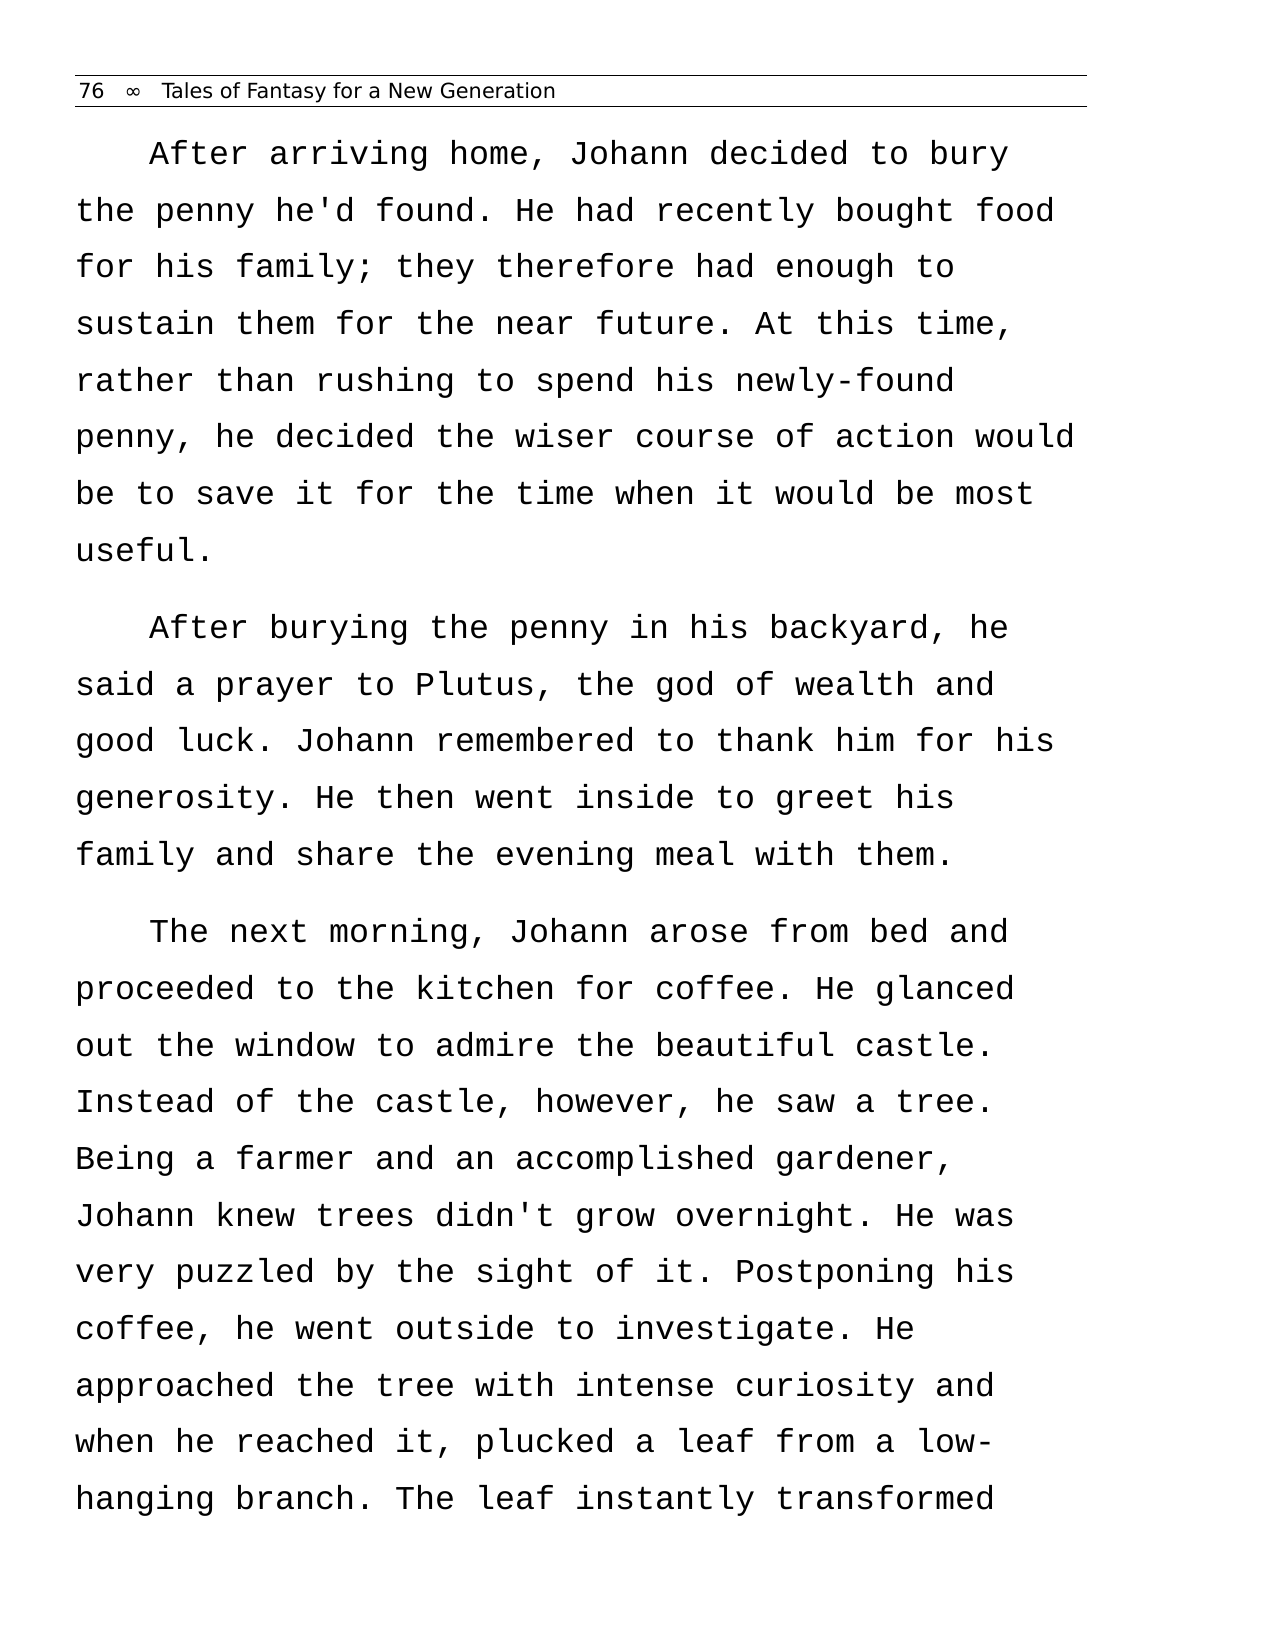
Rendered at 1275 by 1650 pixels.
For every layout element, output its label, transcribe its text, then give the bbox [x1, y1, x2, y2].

text After arriving home, Johann decided to bury the penny he'd found. He had recently bought food for his family; they therefore had enough to sustain them for the near future. At this time, rather than rushing to spend his newly-found penny, he decided the wiser course of action would be to save it for the time when it would be most useful. [75, 137, 1087, 571]
text The next morning, Johann arose from bed and proceeded to the kitchen for coffee. He glanced out the window to admire the beautiful castle. Instead of the castle, however, he saw a tree. Being a farmer and an accomplished gardener, Johann knew trees didn't grow overnight. He was very puzzled by the sight of it. Postponing his coffee, he went outside to investigate. He approached the tree with intense curiosity and when he reached it, plucked a leaf from a low-hanging branch. The leaf instantly transformed [75, 915, 1087, 1519]
text After burying the penny in his backyard, he said a prayer to Plutus, the god of wealth and good luck. Johann remembered to thank him for his generosity. He then went inside to greet his family and share the evening meal with them. [75, 611, 1087, 875]
